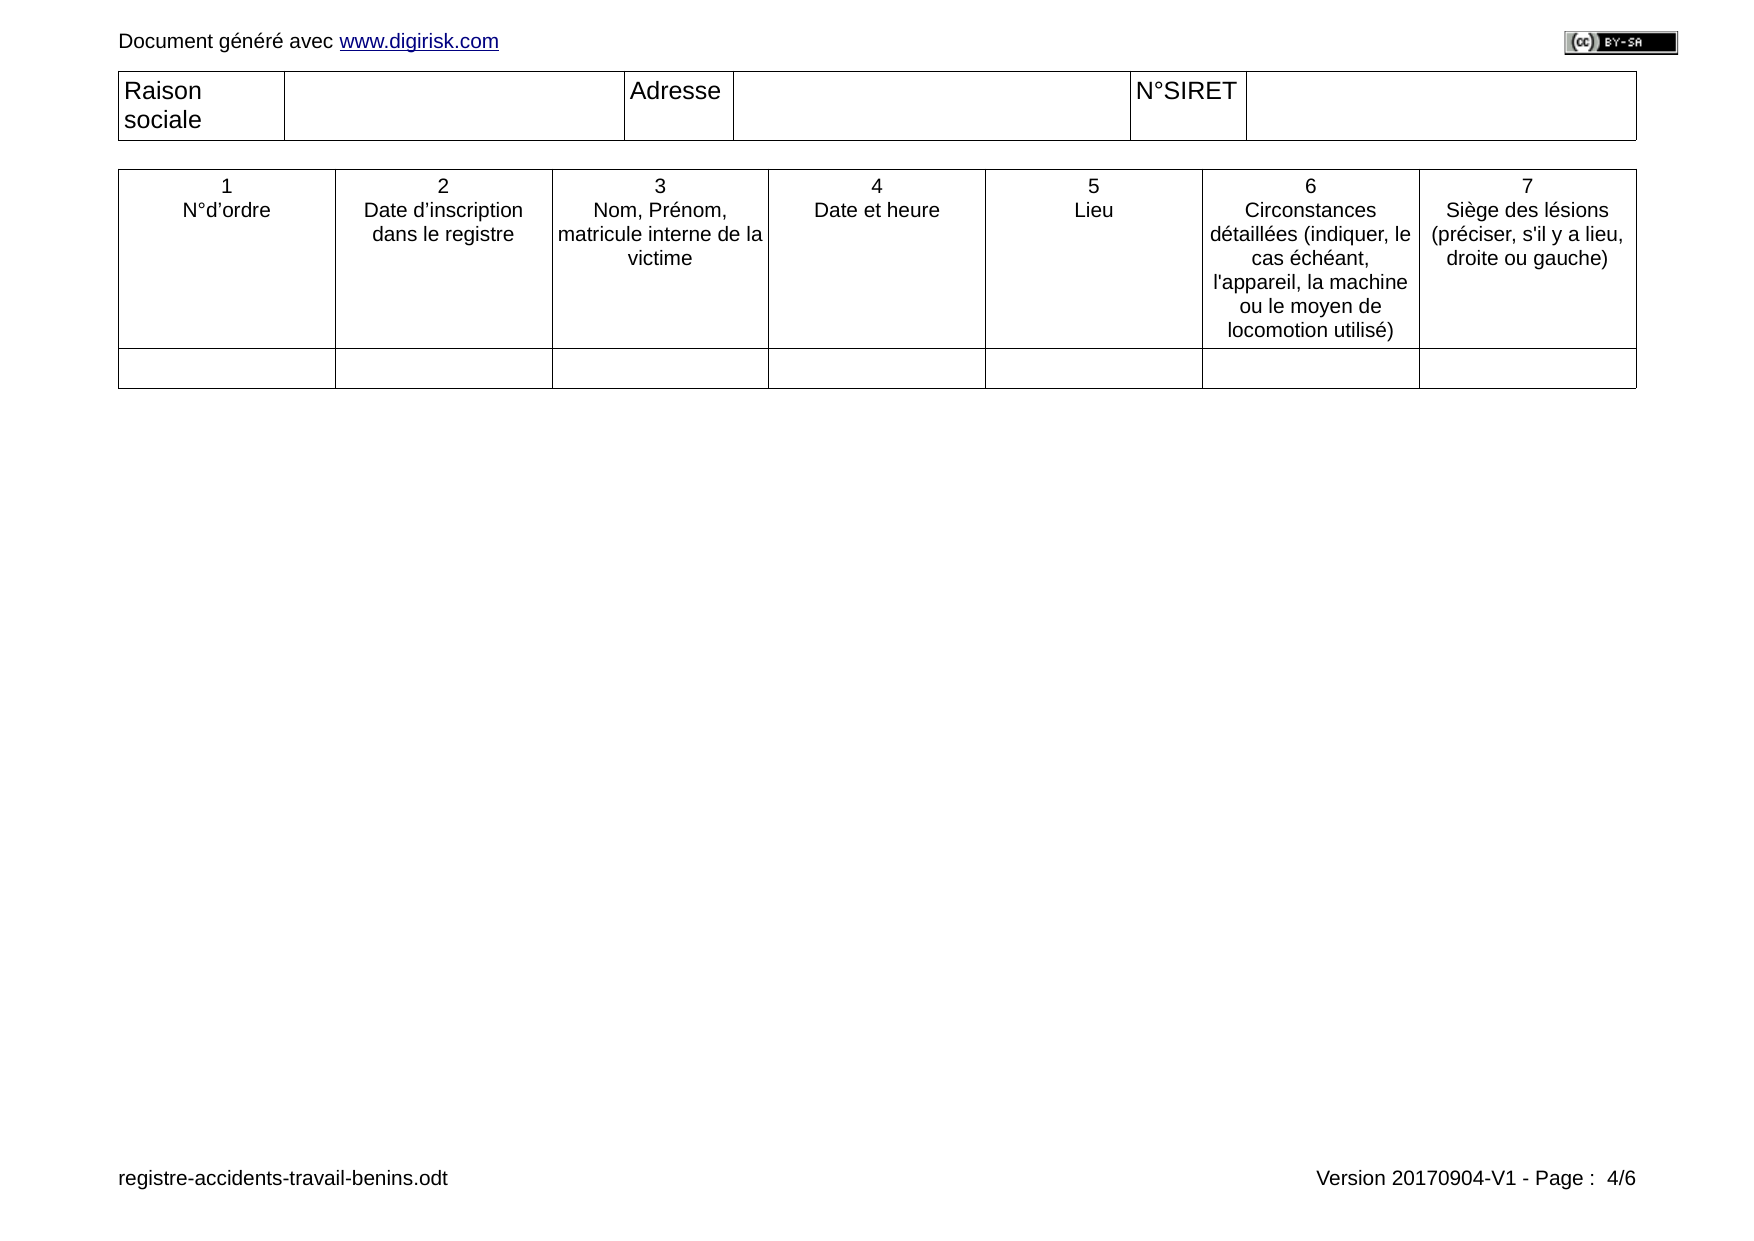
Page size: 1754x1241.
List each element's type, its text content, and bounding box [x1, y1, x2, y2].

table_header [734, 72, 1130, 139]
table_header 4 Date et heure [769, 170, 985, 348]
table_cell [1203, 349, 1419, 388]
table_header 6 Circonstances détaillées (indiquer, le cas échéant, l'appareil, la machine ou le moyen de locomotion utilisé) [1203, 170, 1419, 348]
table_header 1 N°d’ordre [119, 170, 335, 348]
picture [1564, 31, 1679, 55]
table_header Raison sociale [119, 72, 284, 139]
table_header 7 Siège des lésions (préciser, s'il y a lieu, droite ou gauche) [1420, 170, 1636, 348]
table_header 2 Date d’inscription dans le registre [336, 170, 552, 348]
table_header [285, 72, 624, 139]
table_cell [119, 349, 335, 388]
table_cell [553, 349, 768, 388]
table_header 3 Nom, Prénom, matricule interne de la victime [553, 170, 768, 348]
table_header 5 Lieu [986, 170, 1202, 348]
table_cell [986, 349, 1202, 388]
table_header Adresse [625, 72, 733, 139]
table_header [1247, 72, 1636, 139]
table_header N°SIRET [1131, 72, 1246, 139]
table_cell [336, 349, 552, 388]
table_cell [769, 349, 985, 388]
table_cell [1420, 349, 1636, 388]
